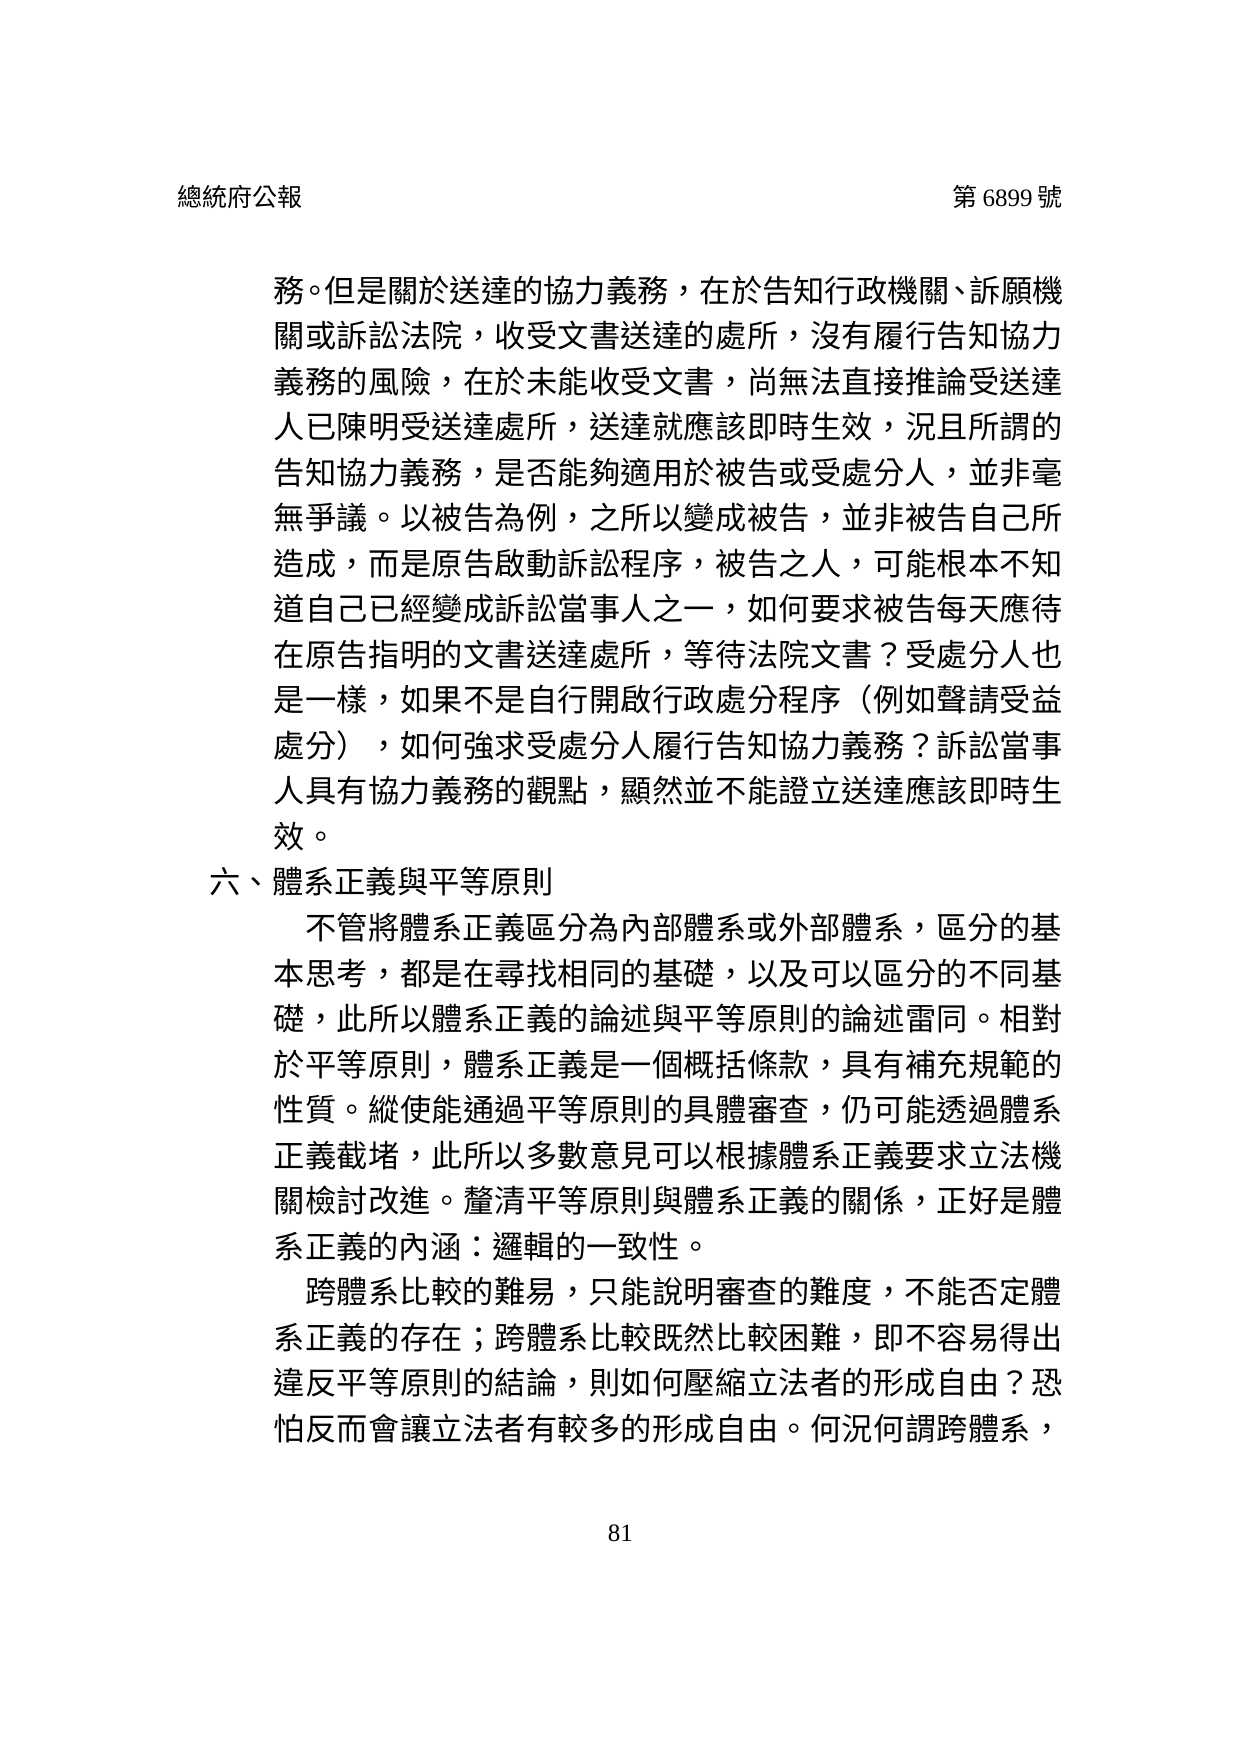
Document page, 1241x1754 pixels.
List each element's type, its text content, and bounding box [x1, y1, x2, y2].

text 六、體系正義與平等原則 [209, 858, 1063, 903]
text 不管將體系正義區分為內部體系或外部體系，區分的基本思考，都是在尋找相同的基礎，以及可以區分的不同基礎，此所以體系正義的論述與平等原則的論述雷同。相對於平等原則，體系正義是一個概括條款，具有補充規範的性質。縱使能通過平等原則的具體審查，仍可能透過體系正義截堵，此所以多數意見可以根據體系正義要求立法機關檢討改進。釐清平等原則與體系正義的關係，正好是體系正義的內涵：邏輯的一致性。 [273, 903, 1063, 1267]
text 務。但是關於送達的協力義務，在於告知行政機關、訴願機關或訴訟法院，收受文書送達的處所，沒有履行告知協力義務的風險，在於未能收受文書，尚無法直接推論受送達人已陳明受送達處所，送達就應該即時生效，況且所謂的告知協力義務，是否能夠適用於被告或受處分人，並非毫無爭議。以被告為例，之所以變成被告，並非被告自己所造成，而是原告啟動訴訟程序，被告之人，可能根本不知道自己已經變成訴訟當事人之一，如何要求被告每天應待在原告指明的文書送達處所，等待法院文書？受處分人也是一樣，如果不是自行開啟行政處分程序（例如聲請受益處分），如何強求受處分人履行告知協力義務？訴訟當事人具有協力義務的觀點，顯然並不能證立送達應該即時生效。 [273, 266, 1063, 858]
text 跨體系比較的難易，只能說明審查的難度，不能否定體系正義的存在；跨體系比較既然比較困難，即不容易得出違反平等原則的結論，則如何壓縮立法者的形成自由？恐怕反而會讓立法者有較多的形成自由。何況何謂跨體系， [273, 1267, 1063, 1449]
